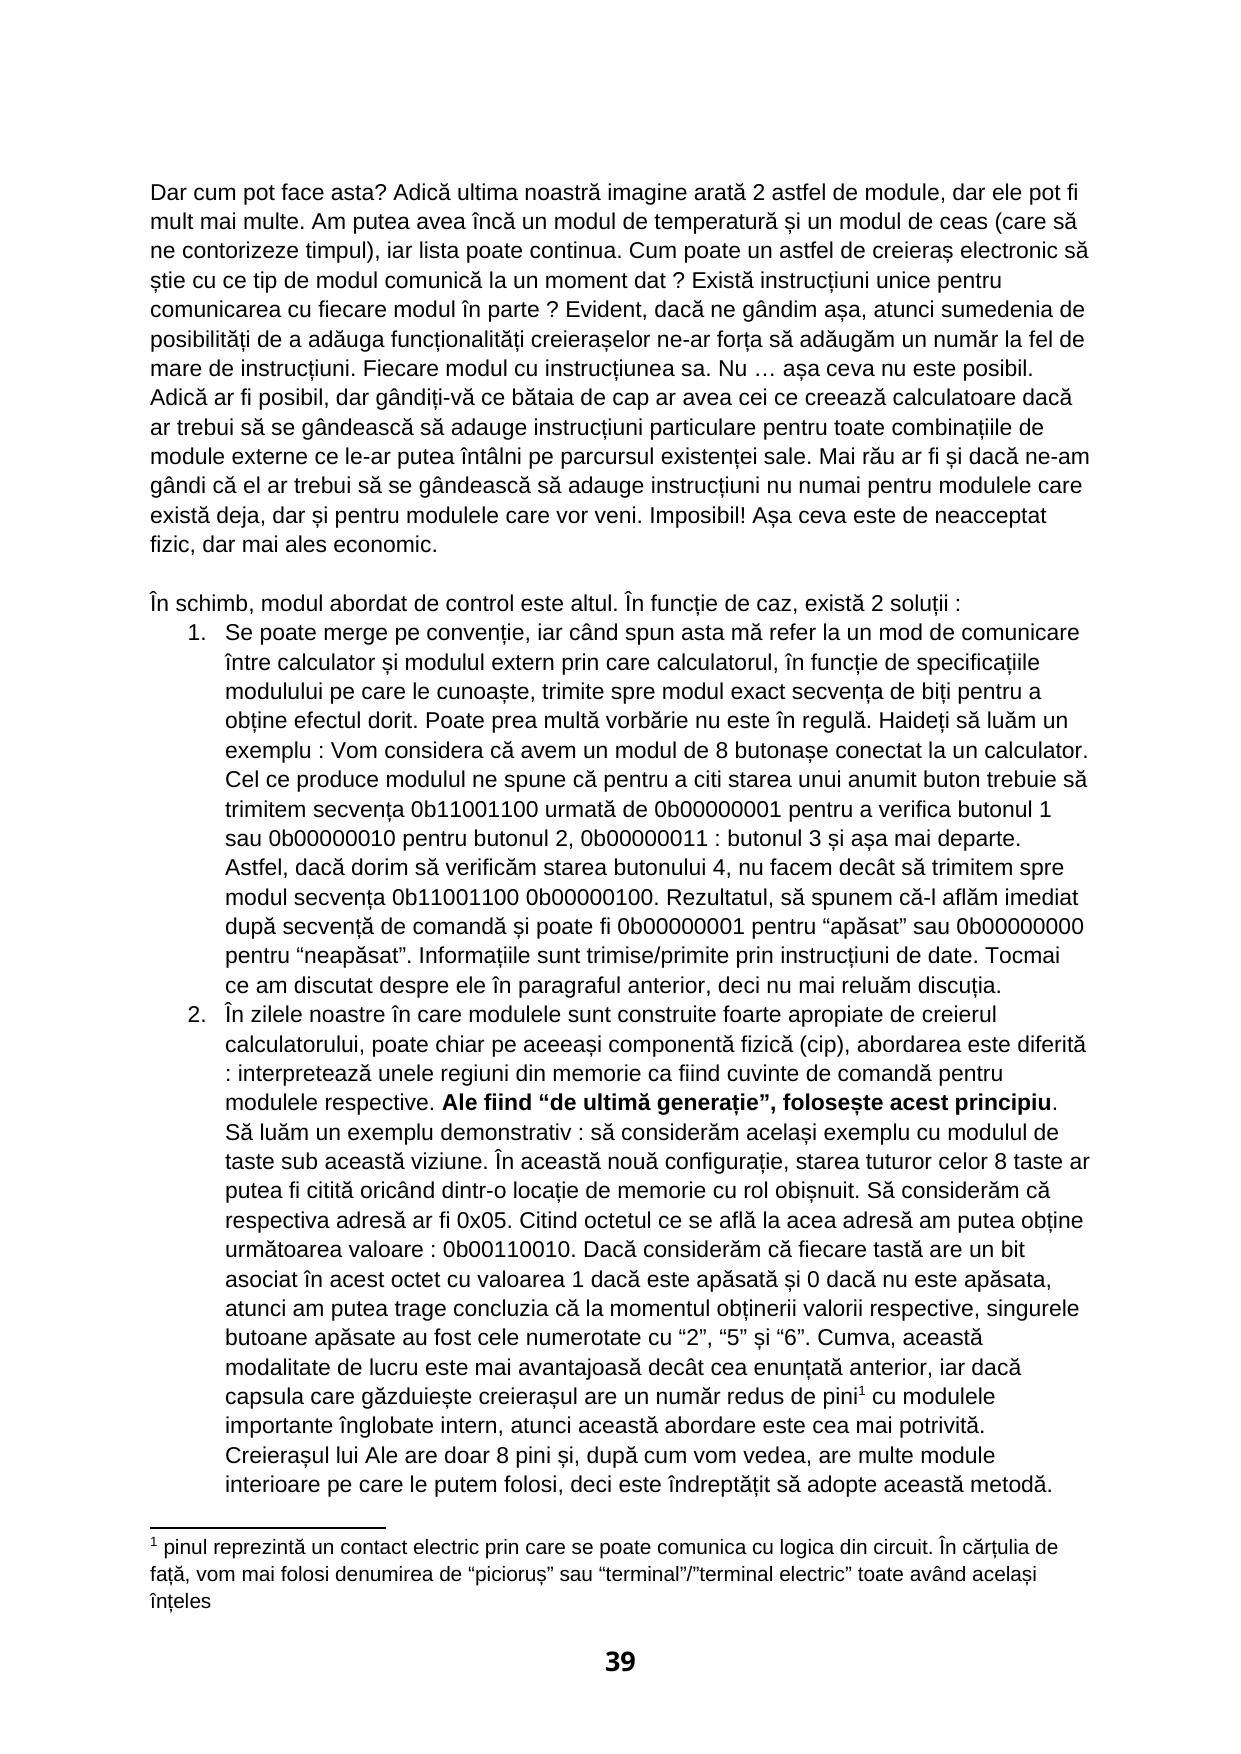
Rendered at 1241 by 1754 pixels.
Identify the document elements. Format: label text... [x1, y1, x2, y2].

text În schimb, modul abordat de control este altul. În funcție de caz, există 2 soluții : [150, 591, 1091, 616]
text Dar cum pot face asta? Adică ultima noastră imagine arată 2 astfel de module, dar ele pot fi mult mai multe. Am putea avea încă un modul de temperatură și un modul de ceas (care să ne contorizeze timpul), iar lista poate continua. Cum poate un astfel de creieraș electronic să știe cu ce tip de modul comunică la un moment dat ? Există instrucțiuni unice pentru comunicarea cu fiecare modul în parte ? Evident, dacă ne gândim așa, atunci sumedenia de posibilități de a adăuga funcționalități creierașelor ne-ar forța să adăugăm un număr la fel de mare de instrucțiuni. Fiecare modul cu instrucțiunea sa. Nu … așa ceva nu este posibil. Adică ar fi posibil, dar gândiți-vă ce bătaia de cap ar avea cei ce creează calculatoare dacă ar trebui să se gândească să adauge instrucțiuni particulare pentru toate combinațiile de module externe ce le-ar putea întâlni pe parcursul existenței sale. Mai rău ar fi și dacă ne-am gândi că el ar trebui să se gândească să adauge instrucțiuni nu numai pentru modulele care există deja, dar și pentru modulele care vor veni. Imposibil! Așa ceva este de neacceptat fizic, dar mai ales economic. [150, 179, 1091, 557]
list pinul reprezintă un contact electric prin care se poate comunica cu logica din circuit. În cărțulia de față, vom mai folosi denumirea de “picioruș” sau “terminal”/”terminal electric” toate având același înțeles [150, 1534, 1091, 1613]
list Se poate merge pe convenție, iar când spun asta mă refer la un mod de comunicare între calculator și modulul extern prin care calculatorul, în funcție de specificațiile modulului pe care le cunoaște, trimite spre modul exact secvența de biți pentru a obține efectul dorit. Poate prea multă vorbărie nu este în regulă. Haideți să luăm un exemplu : Vom considera că avem un modul de 8 butonașe conectat la un calculator. Cel ce produce modulul ne spune că pentru a citi starea unui anumit buton trebuie să trimitem secvența 0b11001100 urmată de 0b00000001 pentru a verifica butonul 1 sau 0b00000010 pentru butonul 2, 0b00000011 : butonul 3 și așa mai departe. Astfel, dacă dorim să verificăm starea butonului 4, nu facem decât să trimitem spre modul secvența 0b11001100 0b00000100. Rezultatul, să spunem că-l aflăm imediat după secvență de comandă și poate fi 0b00000001 pentru “apăsat” sau 0b00000000 pentru “neapăsat”. Informațiile sunt trimise/primite prin instrucțiuni de date. Tocmai ce am discutat despre ele în paragraful anterior, deci nu mai reluăm discuția. [187, 620, 1091, 998]
list În zilele noastre în care modulele sunt construite foarte apropiate de creierul calculatorului, poate chiar pe aceeași componentă fizică (cip), abordarea este diferită : interpretează unele regiuni din memorie ca fiind cuvinte de comandă pentru modulele respective. Ale fiind “de ultimă generație”, folosește acest principiu. Să luăm un exemplu demonstrativ : să considerăm același exemplu cu modulul de taste sub această viziune. În această nouă configurație, starea tuturor celor 8 taste ar putea fi citită oricând dintr-o locație de memorie cu rol obișnuit. Să considerăm că respectiva adresă ar fi 0x05. Citind octetul ce se află la acea adresă am putea obține următoarea valoare : 0b00110010. Dacă considerăm că fiecare tastă are un bit asociat în acest octet cu valoarea 1 dacă este apăsată și 0 dacă nu este apăsata, atunci am putea trage concluzia că la momentul obținerii valorii respective, singurele butoane apăsate au fost cele numerotate cu “2”, “5” și “6”. Cumva, această modalitate de lucru este mai avantajoasă decât cea enunțată anterior, iar dacă capsula care găzduiește creierașul are un număr redus de pini cu modulele importante înglobate intern, atunci această abordare este cea mai potrivită. Creierașul lui Ale are doar 8 pini și, după cum vom vedea, are multe module interioare pe care le putem folosi, deci este îndreptățit să adopte această metodă. [187, 1002, 1091, 1497]
